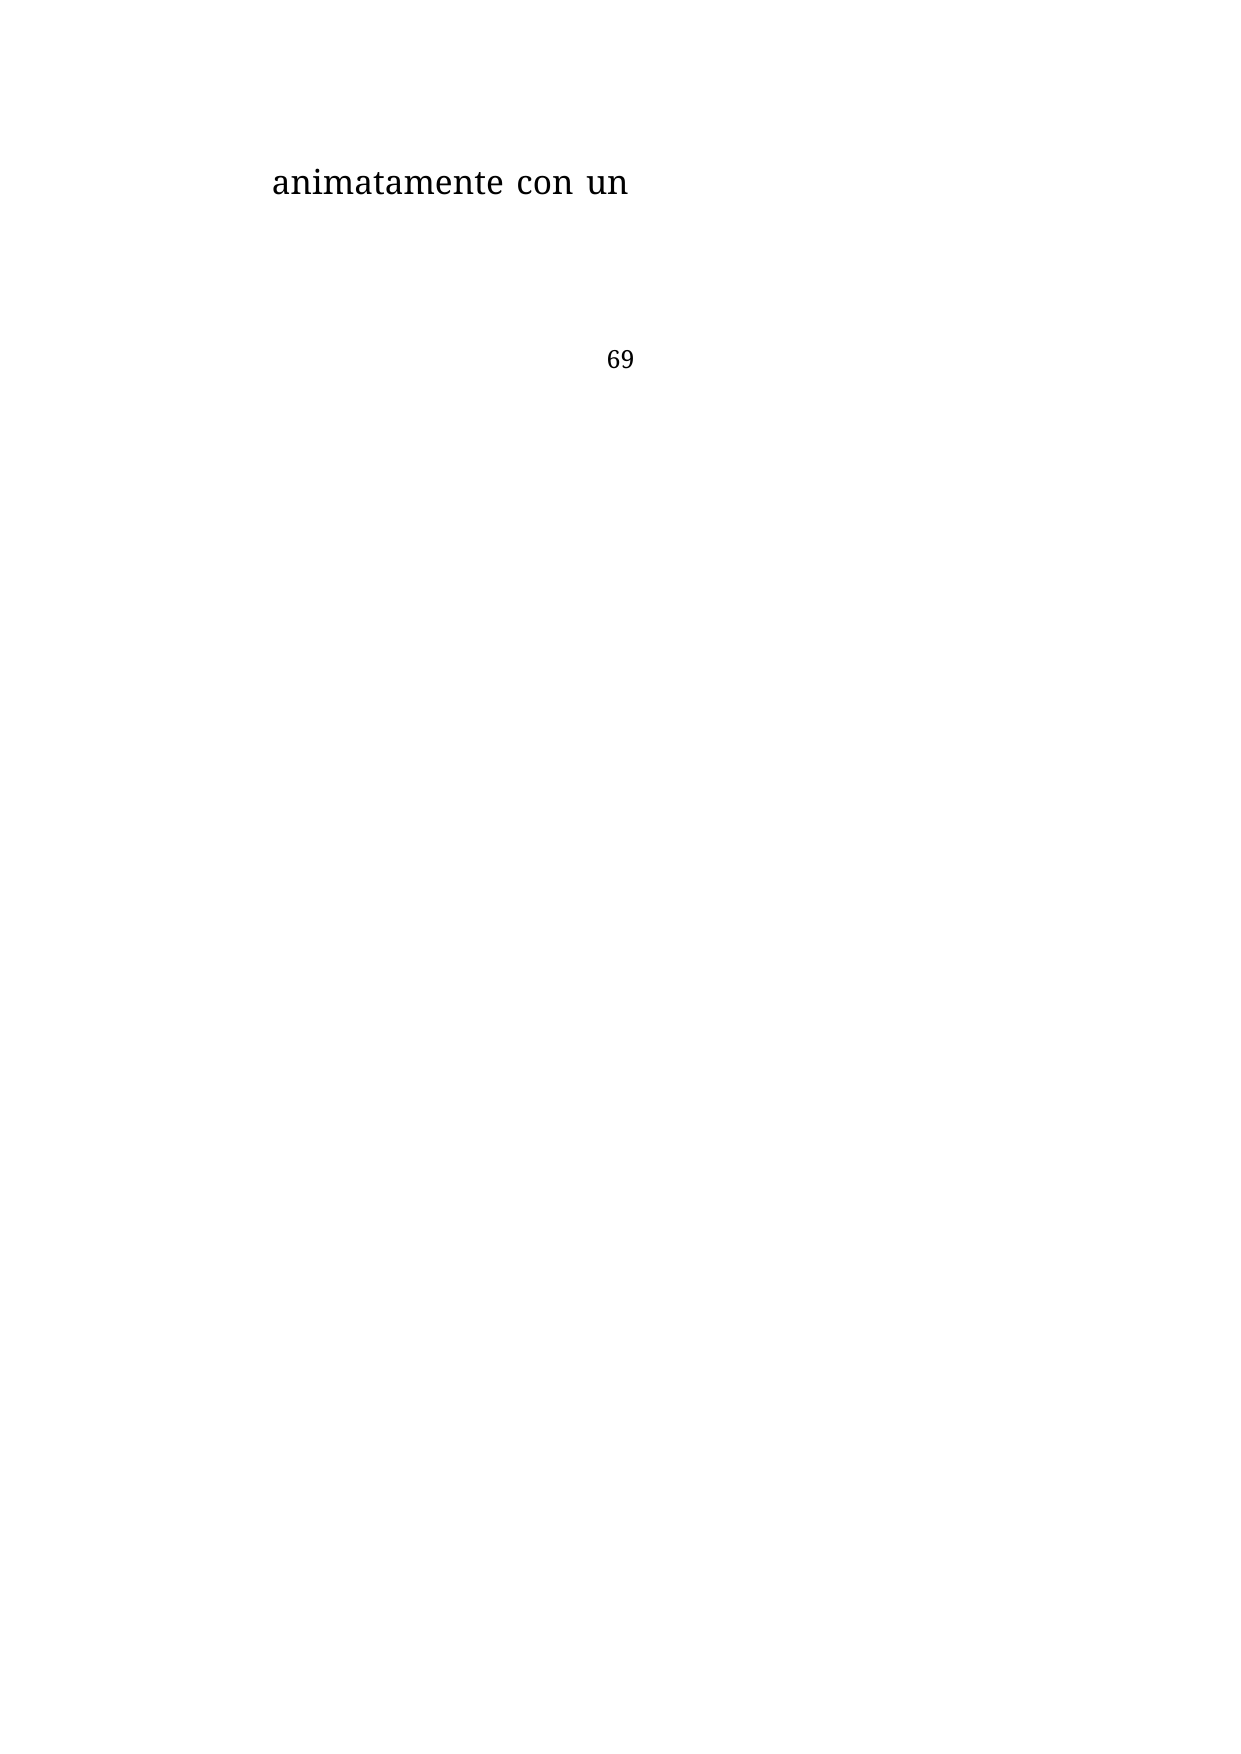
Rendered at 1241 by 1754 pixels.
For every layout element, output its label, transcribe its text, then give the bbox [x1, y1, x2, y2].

text animatamente con un [272, 164, 975, 202]
text 69 [602, 341, 639, 375]
